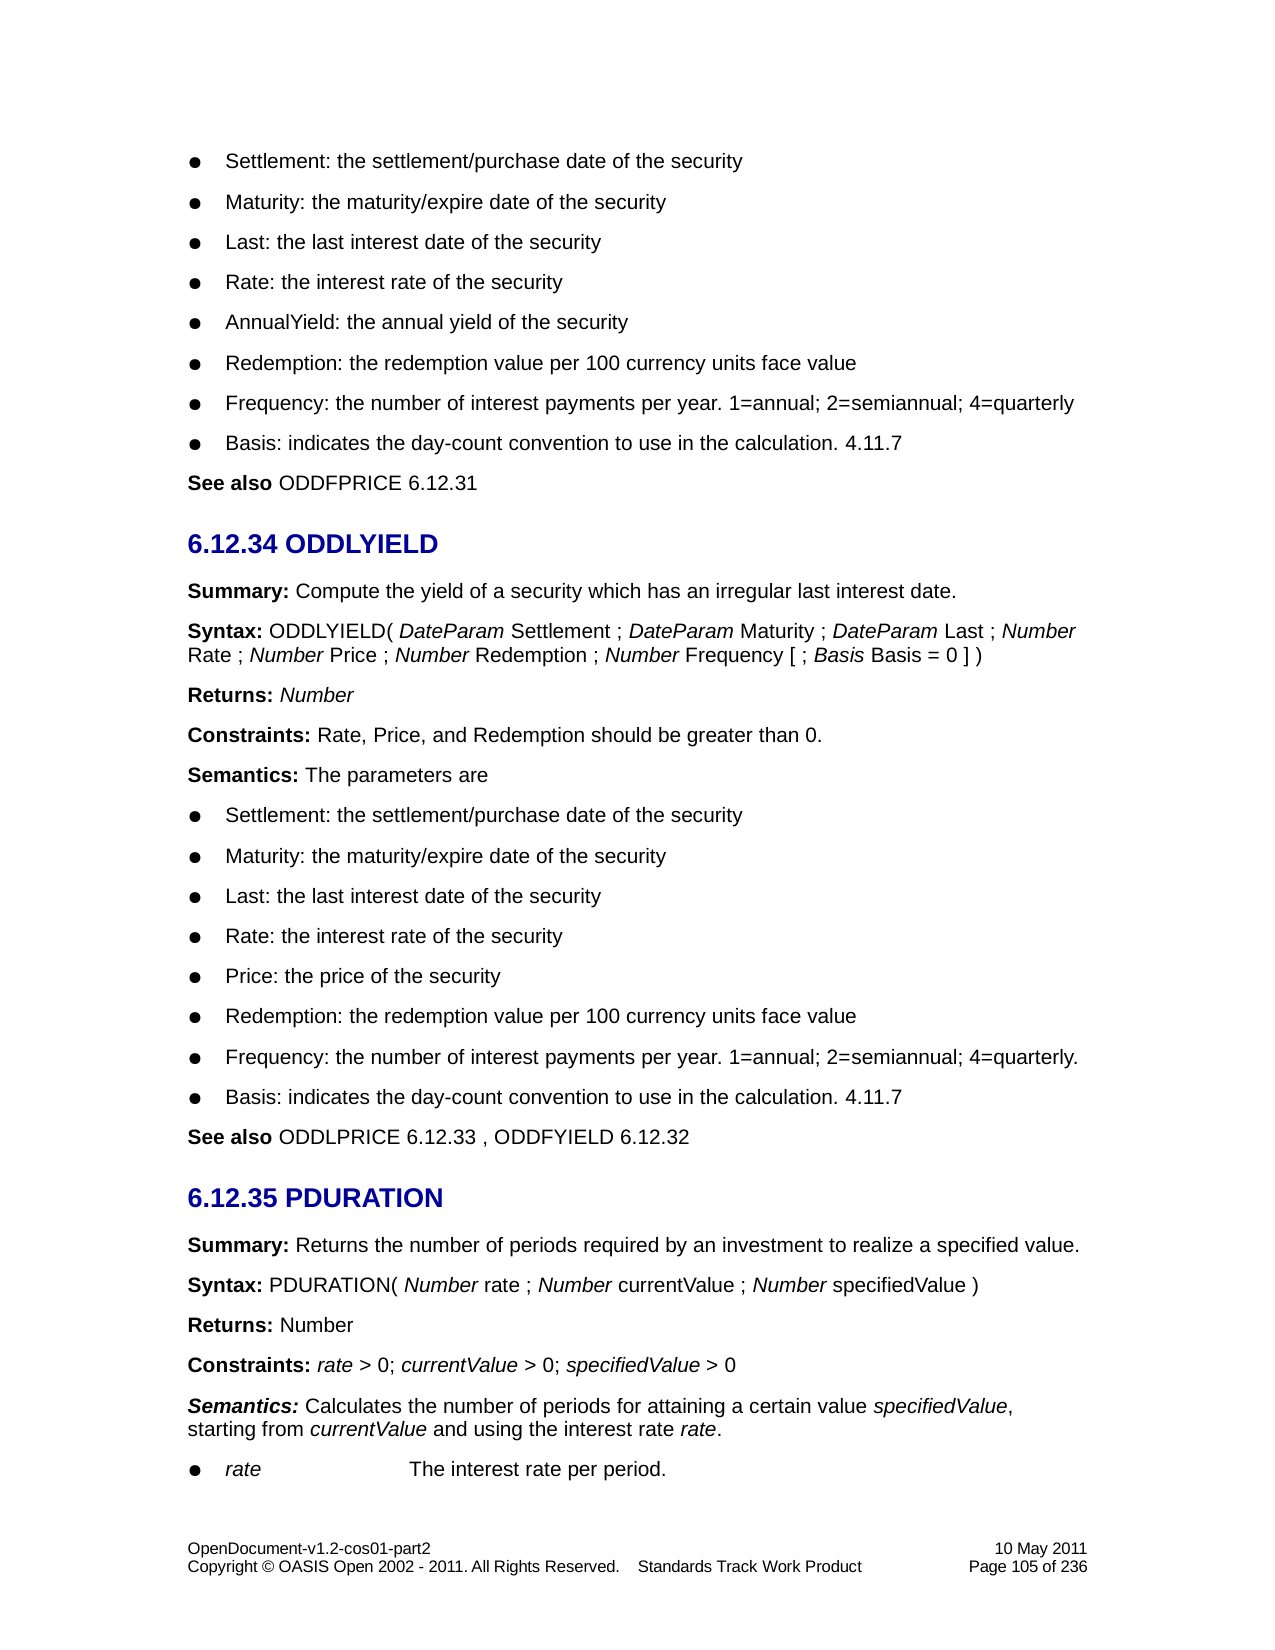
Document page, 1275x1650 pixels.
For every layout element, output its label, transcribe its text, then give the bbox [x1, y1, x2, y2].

list Price: the price of the security [187, 965, 1088, 988]
list Basis: indicates the day-count convention to use in the calculation. 4.11.7 [187, 431, 1088, 455]
subtitle ODDLYIELD [187, 528, 1088, 558]
list Settlement: the settlement/purchase date of the security [187, 150, 1088, 173]
list Redemption: the redemption value per 100 currency units face value [187, 1005, 1088, 1028]
text Summary: Returns the number of periods required by an investment to realize a specified value. [187, 1233, 1088, 1257]
list Maturity: the maturity/expire date of the security [187, 190, 1088, 214]
text Syntax: ODDLYIELD( DateParam Settlement ; DateParam Maturity ; DateParam Last ; Number Rate ; Number Price ; Number Redemption ; Number Frequency [ ; Basis Basis = 0 ] ) [187, 619, 1088, 667]
list rate The interest rate per period. [187, 1458, 1088, 1481]
text Semantics: The parameters are [187, 764, 1088, 787]
list Settlement: the settlement/purchase date of the security [187, 804, 1088, 827]
list AnnualYield: the annual yield of the security [187, 311, 1088, 334]
list Basis: indicates the day-count convention to use in the calculation. 4.11.7 [187, 1085, 1088, 1109]
list Frequency: the number of interest payments per year. 1=annual; 2=semiannual; 4=quarterly. [187, 1045, 1088, 1069]
subtitle PDURATION [187, 1182, 1088, 1212]
text Semantics: Calculates the number of periods for attaining a certain value specifiedValue, starting from currentValue and using the interest rate rate. [187, 1394, 1088, 1441]
text See also ODDFPRICE 6.12.31 [187, 472, 1088, 495]
list Redemption: the redemption value per 100 currency units face value [187, 351, 1088, 374]
list Last: the last interest date of the security [187, 230, 1088, 254]
text See also ODDLPRICE 6.12.33 , ODDFYIELD 6.12.32 [187, 1126, 1088, 1149]
text Syntax: PDURATION( Number rate ; Number currentValue ; Number specifiedValue ) [187, 1273, 1088, 1297]
list Rate: the interest rate of the security [187, 271, 1088, 294]
text Returns: Number [187, 1314, 1088, 1337]
text Summary: Compute the yield of a security which has an irregular last interest date. [187, 579, 1088, 603]
list Frequency: the number of interest payments per year. 1=annual; 2=semiannual; 4=quarterly [187, 391, 1088, 415]
text Constraints: rate > 0; currentValue > 0; specifiedValue > 0 [187, 1354, 1088, 1377]
text Constraints: Rate, Price, and Redemption should be greater than 0. [187, 723, 1088, 747]
text Returns: Number [187, 683, 1088, 707]
list Rate: the interest rate of the security [187, 924, 1088, 948]
list Last: the last interest date of the security [187, 884, 1088, 908]
list Maturity: the maturity/expire date of the security [187, 844, 1088, 868]
